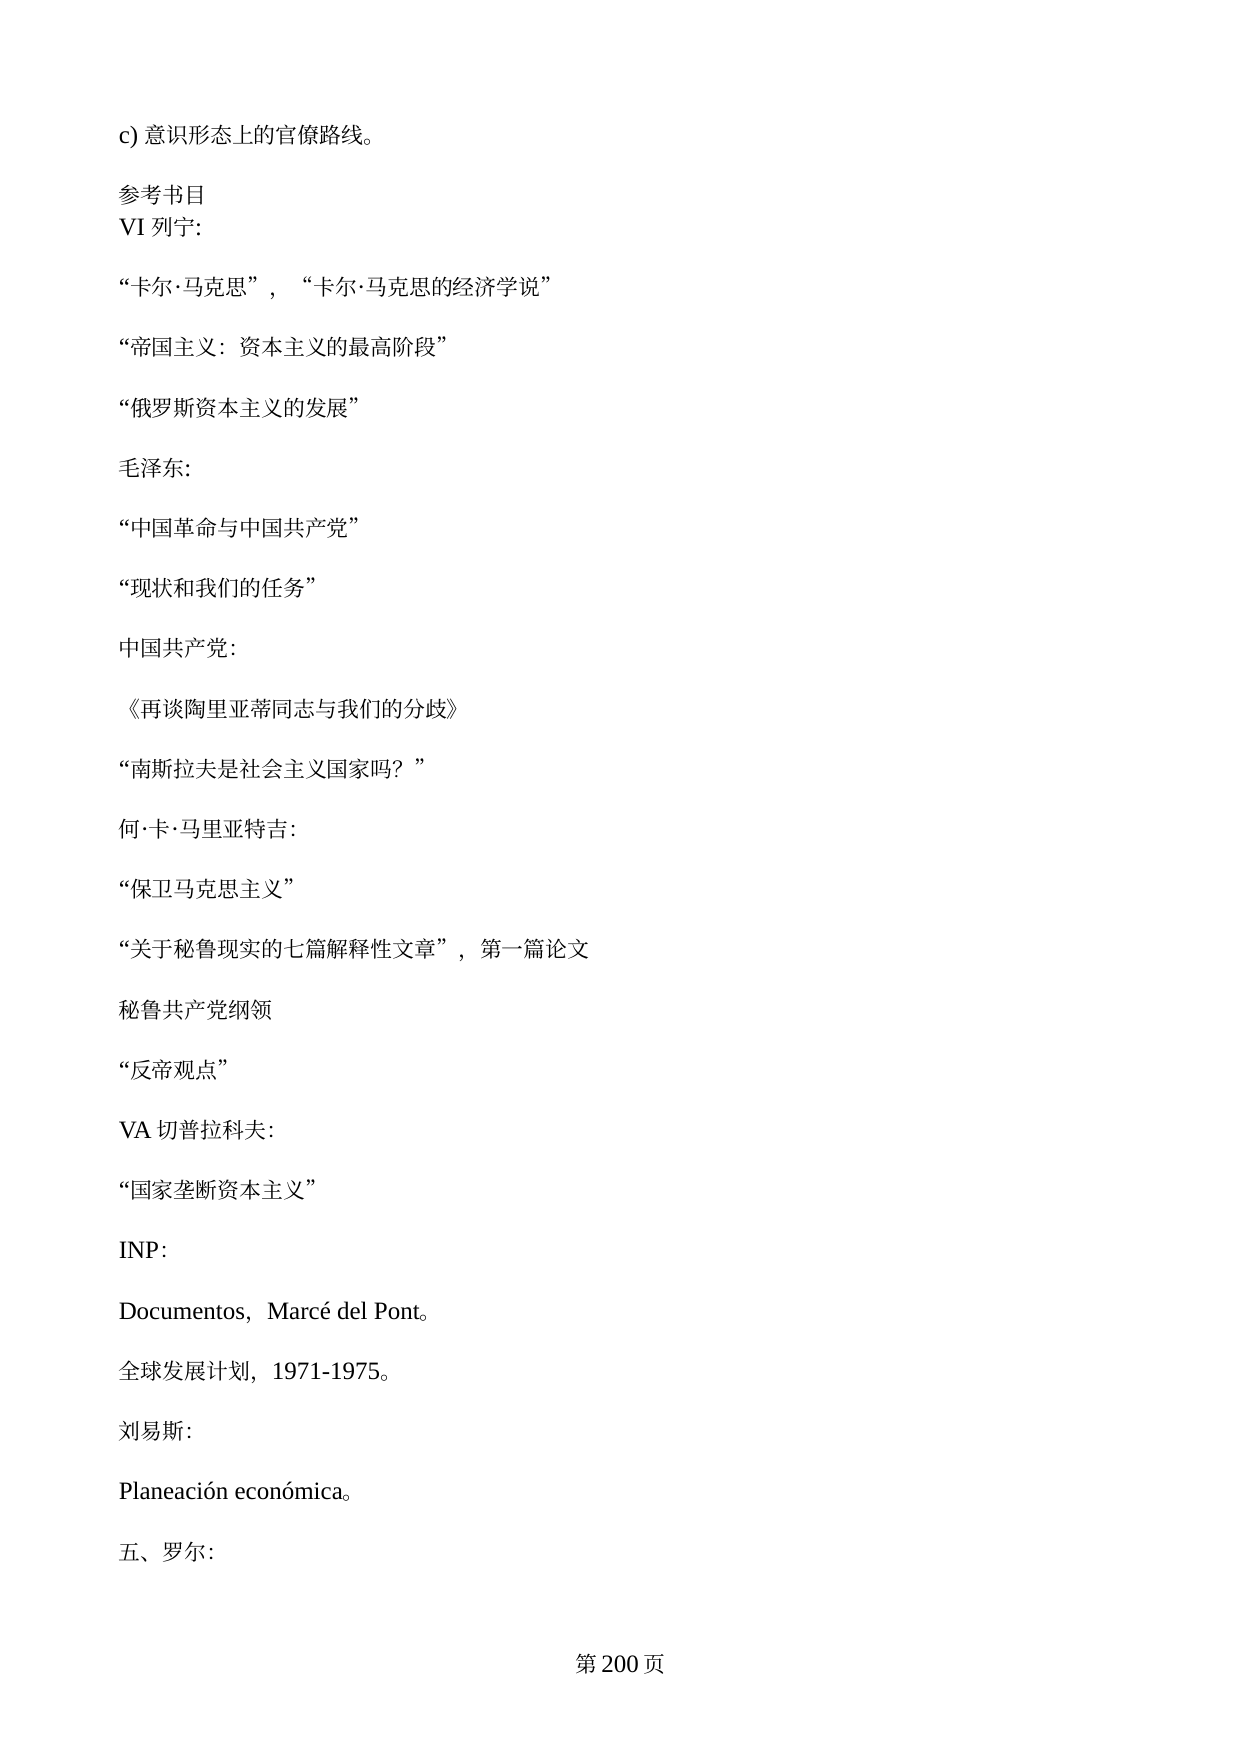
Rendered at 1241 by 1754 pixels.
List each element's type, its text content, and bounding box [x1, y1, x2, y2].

text 全球发展计划，1971-1975。 [118, 1354, 1122, 1386]
text Planeación económica。 [118, 1474, 1122, 1506]
text 五、罗尔： [118, 1535, 1122, 1566]
text 秘鲁共产党纲领 [118, 993, 1122, 1024]
text 何·卡·马里亚特吉： [118, 812, 1122, 844]
text “保卫马克思主义” [118, 872, 1122, 904]
text “国家垄断资本主义” [118, 1173, 1122, 1205]
text “反帝观点” [118, 1053, 1122, 1084]
text c) 意识形态上的官僚路线。 [118, 118, 1122, 150]
text 《再谈陶里亚蒂同志与我们的分歧》 [118, 692, 1122, 723]
text 中国共产党： [118, 632, 1122, 663]
text “现状和我们的任务” [118, 571, 1122, 603]
text “关于秘鲁现实的七篇解释性文章”，第一篇论文 [118, 933, 1122, 964]
text “卡尔·马克思”，“卡尔·马克思的经济学说” [118, 270, 1122, 302]
text 毛泽东: [118, 451, 1122, 482]
text “俄罗斯资本主义的发展” [118, 391, 1122, 422]
text “中国革命与中国共产党” [118, 511, 1122, 543]
text “南斯拉夫是社会主义国家吗？” [118, 752, 1122, 783]
text 参考书目 [118, 179, 1122, 210]
text INP： [118, 1234, 1122, 1265]
text VI 列宁: [118, 210, 1122, 242]
text 刘易斯： [118, 1414, 1122, 1446]
text “帝国主义：资本主义的最高阶段” [118, 331, 1122, 362]
text VA切普拉科夫： [118, 1113, 1122, 1145]
text Documentos，Marcé del Pont。 [118, 1294, 1122, 1325]
